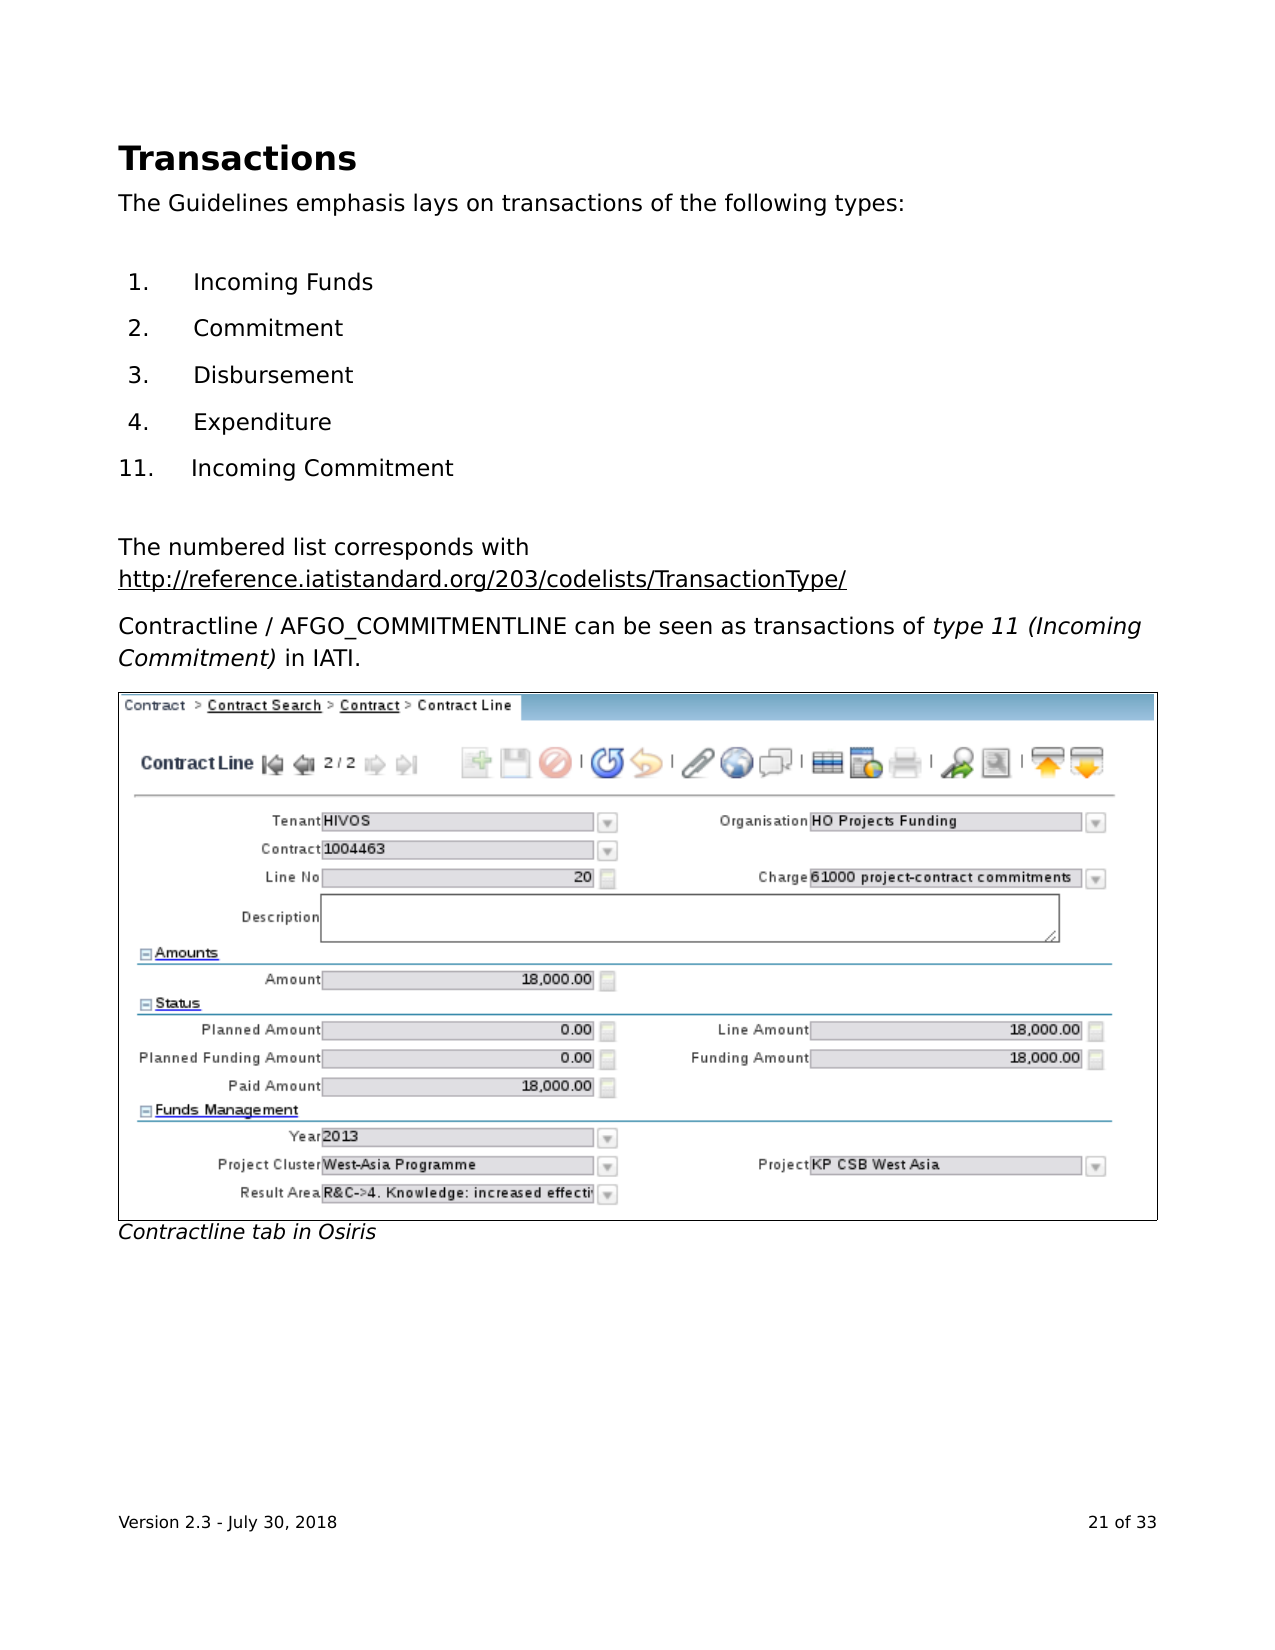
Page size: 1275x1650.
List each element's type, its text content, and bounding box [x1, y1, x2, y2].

text Contractline / AFGO_COMMITMENTLINE can be seen as transactions of type 11 (Incoming Commitment) in IATI. [118, 612, 1157, 672]
list Incoming Funds [127, 269, 1157, 296]
list Expenditure [127, 409, 1157, 435]
text Contractline tab in Osiris [118, 1221, 1157, 1244]
text 11. Incoming Commitment [118, 455, 1157, 514]
text The Guidelines emphasis lays on transactions of the following types: [118, 191, 1157, 249]
list Commitment [127, 316, 1157, 342]
picture [121, 694, 1154, 1217]
list Disbursement [127, 362, 1157, 389]
subtitle Transactions [118, 139, 1157, 178]
text The numbered list corresponds with http://reference.iatistandard.org/203/codelists/TransactionType/ [118, 534, 1157, 592]
text [119, 693, 1157, 1220]
